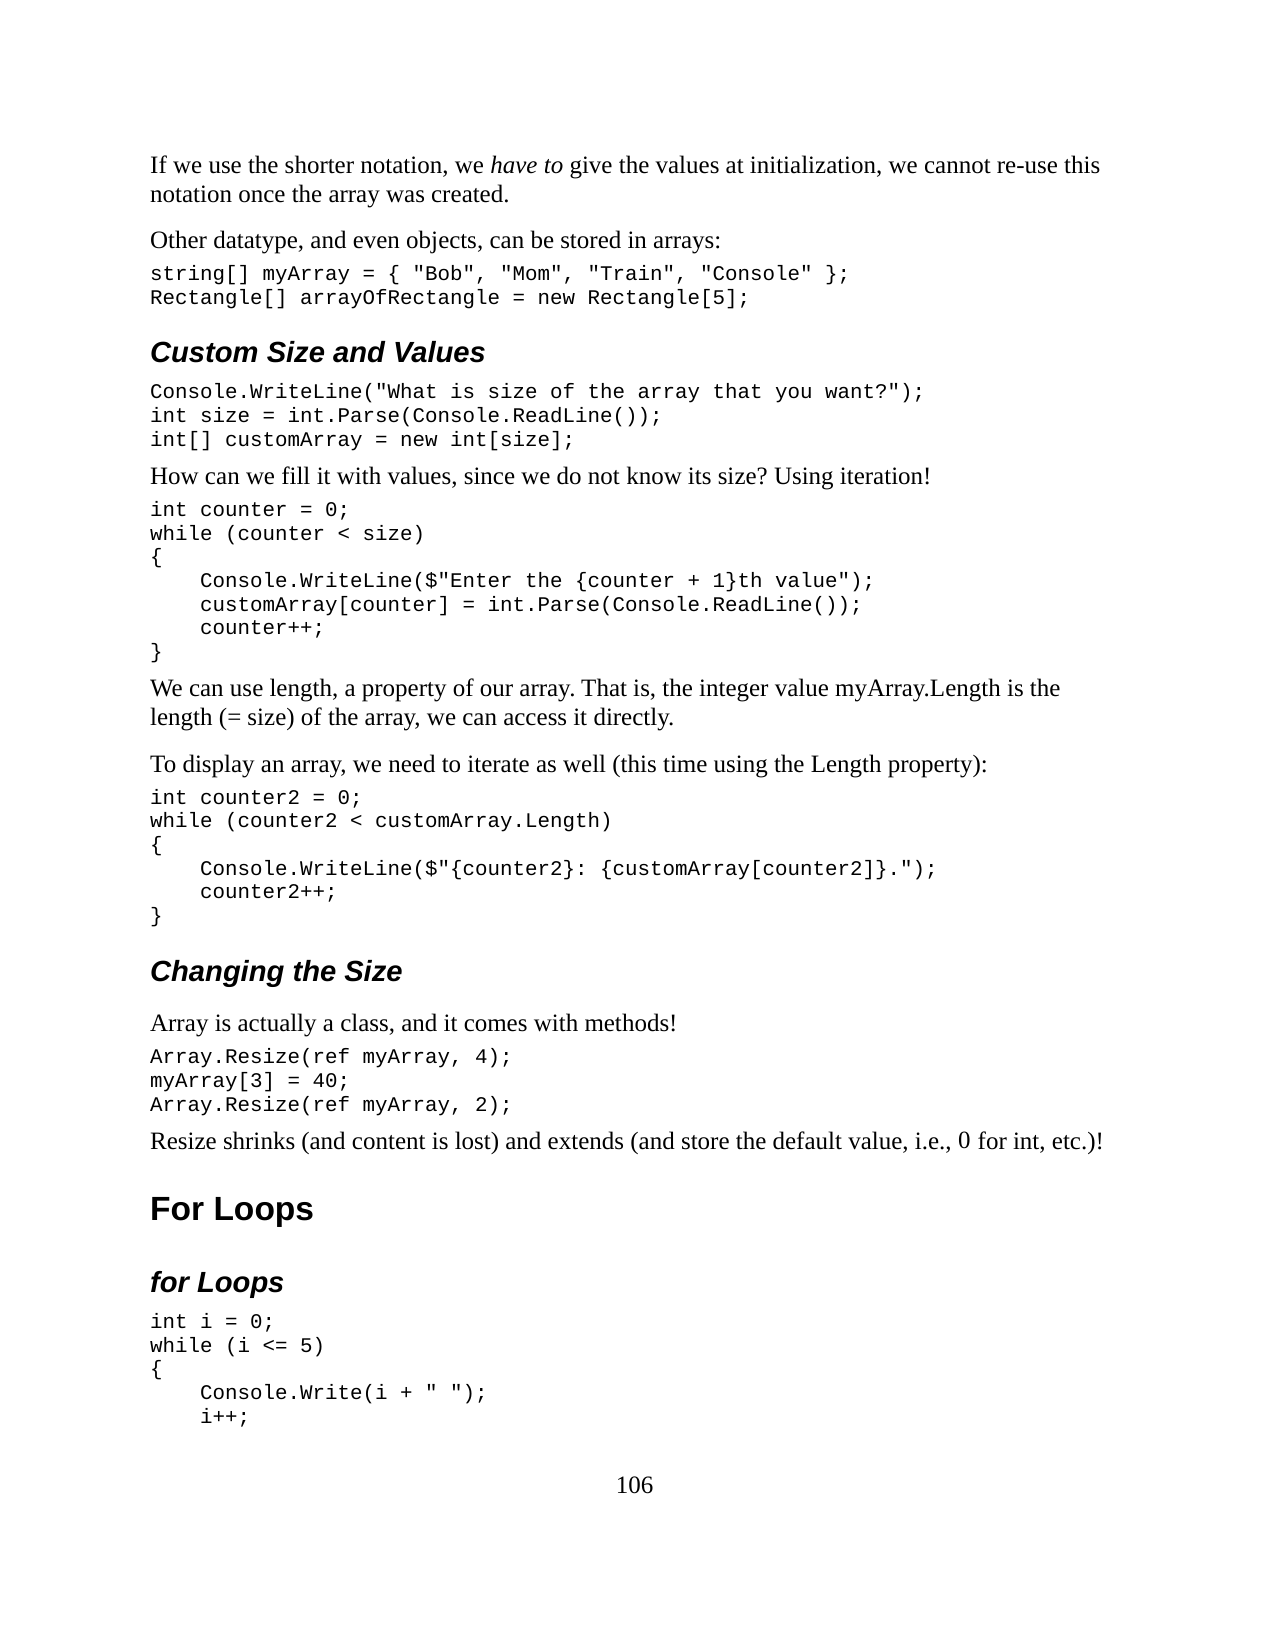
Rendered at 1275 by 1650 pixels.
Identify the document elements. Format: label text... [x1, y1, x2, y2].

text } [150, 641, 1125, 664]
text Other datatype, and even objects, can be stored in arrays: [150, 225, 1125, 254]
text Array is actually a class, and it comes with methods! [150, 1008, 1125, 1037]
text If we use the shorter notation, we have to give the values at initialization, we cannot re-use this notation once the array was created. [150, 150, 1125, 207]
text while (counter2 < customArray.Length) [150, 810, 1125, 834]
text To display an array, we need to iterate as well (this time using the Length property): [150, 749, 1125, 778]
text counter++; [150, 617, 1125, 641]
subtitle Custom Size and Values [150, 335, 1125, 369]
text Console.WriteLine($"Enter the {counter + 1}th value"); [150, 570, 1125, 594]
text Array.Resize(ref myArray, 4); [150, 1046, 1125, 1070]
text customArray[counter] = int.Parse(Console.ReadLine()); [150, 594, 1125, 617]
text Resize shrinks (and content is lost) and extends (and store the default value, i.e., for int, etc.)! [150, 1126, 1125, 1155]
text Array.Resize(ref myArray, 2); [150, 1093, 1125, 1117]
text int size = int.Parse(Console.ReadLine()); [150, 405, 1125, 429]
text { [150, 1358, 1125, 1382]
text { [150, 834, 1125, 858]
text myArray[3] = 40; [150, 1070, 1125, 1093]
text Rectangle[] arrayOfRectangle = new Rectangle[5]; [150, 287, 1125, 310]
text string[] myArray = { "Bob", "Mom", "Train", "Console" }; [150, 263, 1125, 287]
text int i = 0; [150, 1311, 1125, 1335]
subtitle for Loops [150, 1265, 1125, 1298]
text } [150, 905, 1125, 928]
text Console.WriteLine($"{counter2}: {customArray[counter2]}."); [150, 858, 1125, 881]
text counter2++; [150, 881, 1125, 905]
text int counter2 = 0; [150, 787, 1125, 810]
text i++; [150, 1406, 1125, 1429]
text int counter = 0; [150, 499, 1125, 523]
text Console.Write(i + " "); [150, 1382, 1125, 1406]
text { [150, 546, 1125, 570]
text while (counter < size) [150, 523, 1125, 546]
text We can use length, a property of our array. That is, the integer value myArray.Length is the length (= size) of the array, we can access it directly. [150, 673, 1125, 731]
subtitle Changing the Size [150, 953, 1125, 987]
text Console.WriteLine("What is size of the array that you want?"); [150, 381, 1125, 405]
text while (i <= 5) [150, 1335, 1125, 1358]
subtitle For Loops [150, 1189, 1125, 1227]
text How can we fill it with values, since we do not know its size? Using iteration! [150, 461, 1125, 490]
text int[] customArray = new int[size]; [150, 429, 1125, 452]
